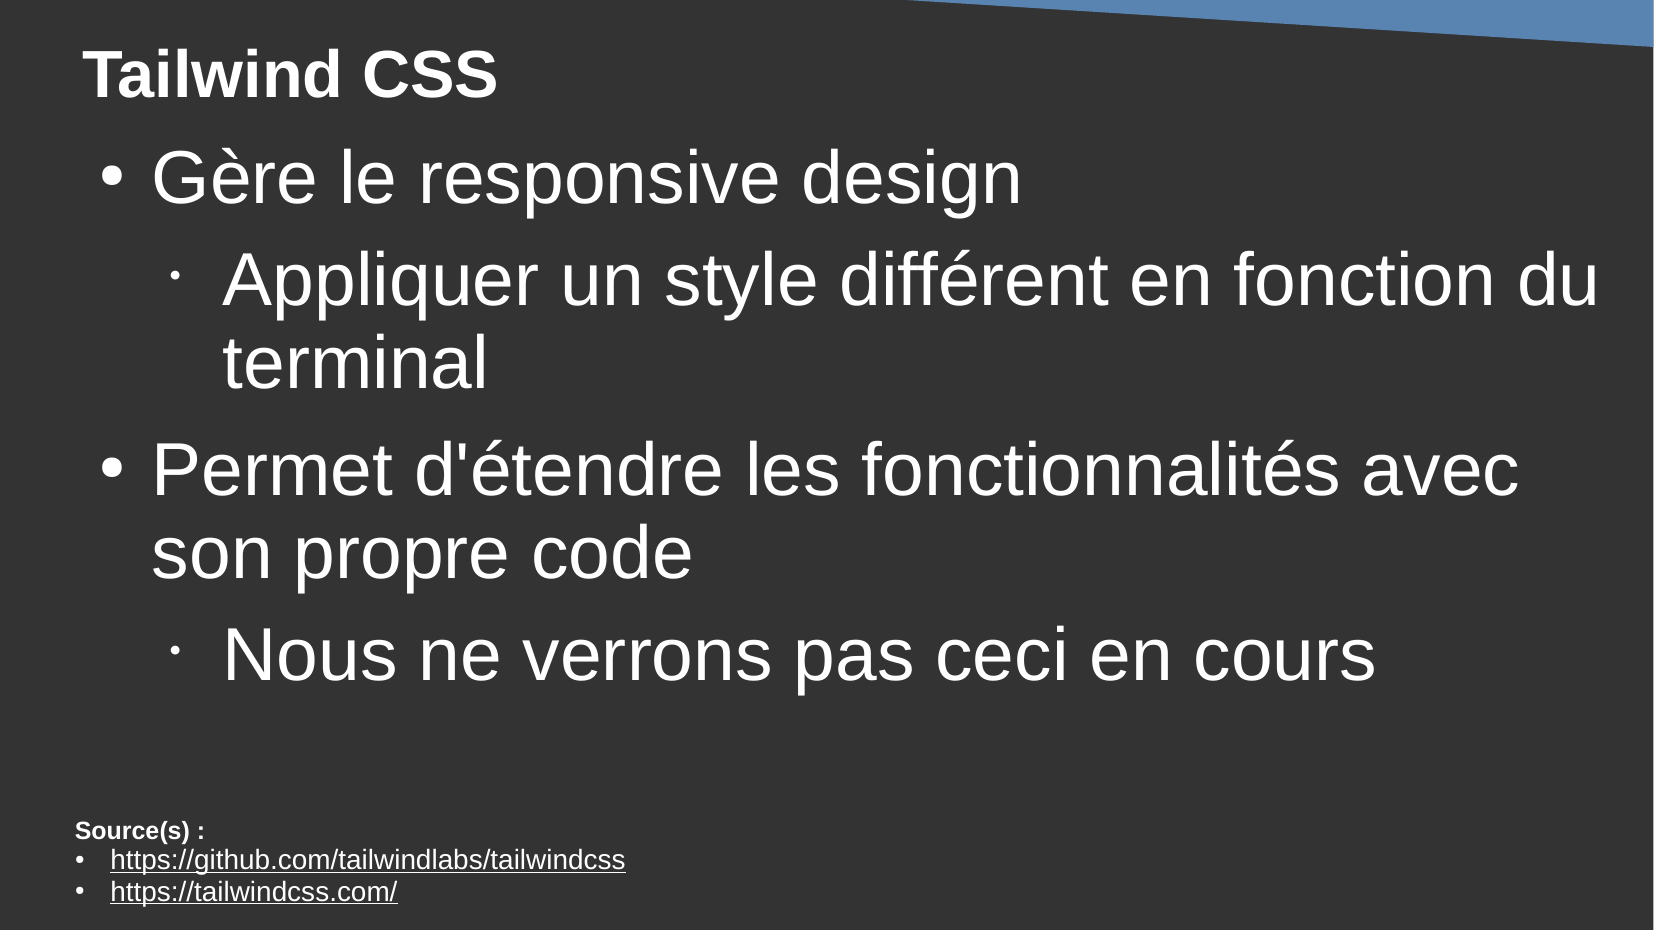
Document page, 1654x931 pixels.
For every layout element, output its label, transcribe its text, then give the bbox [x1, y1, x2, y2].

list Gère le responsive design Appliquer un style différent en fonction du terminal Permet d'étendre les fonctionnalités avec son propre code Nous ne verrons pas ceci en cours [80, 135, 1620, 756]
text_box Source(s) : https://github.com/tailwindlabs/tailwindcss https://tailwindcss.com/ [60, 809, 1583, 915]
title Tailwind CSS [82, 37, 1571, 114]
text_box [906, 0, 1654, 47]
